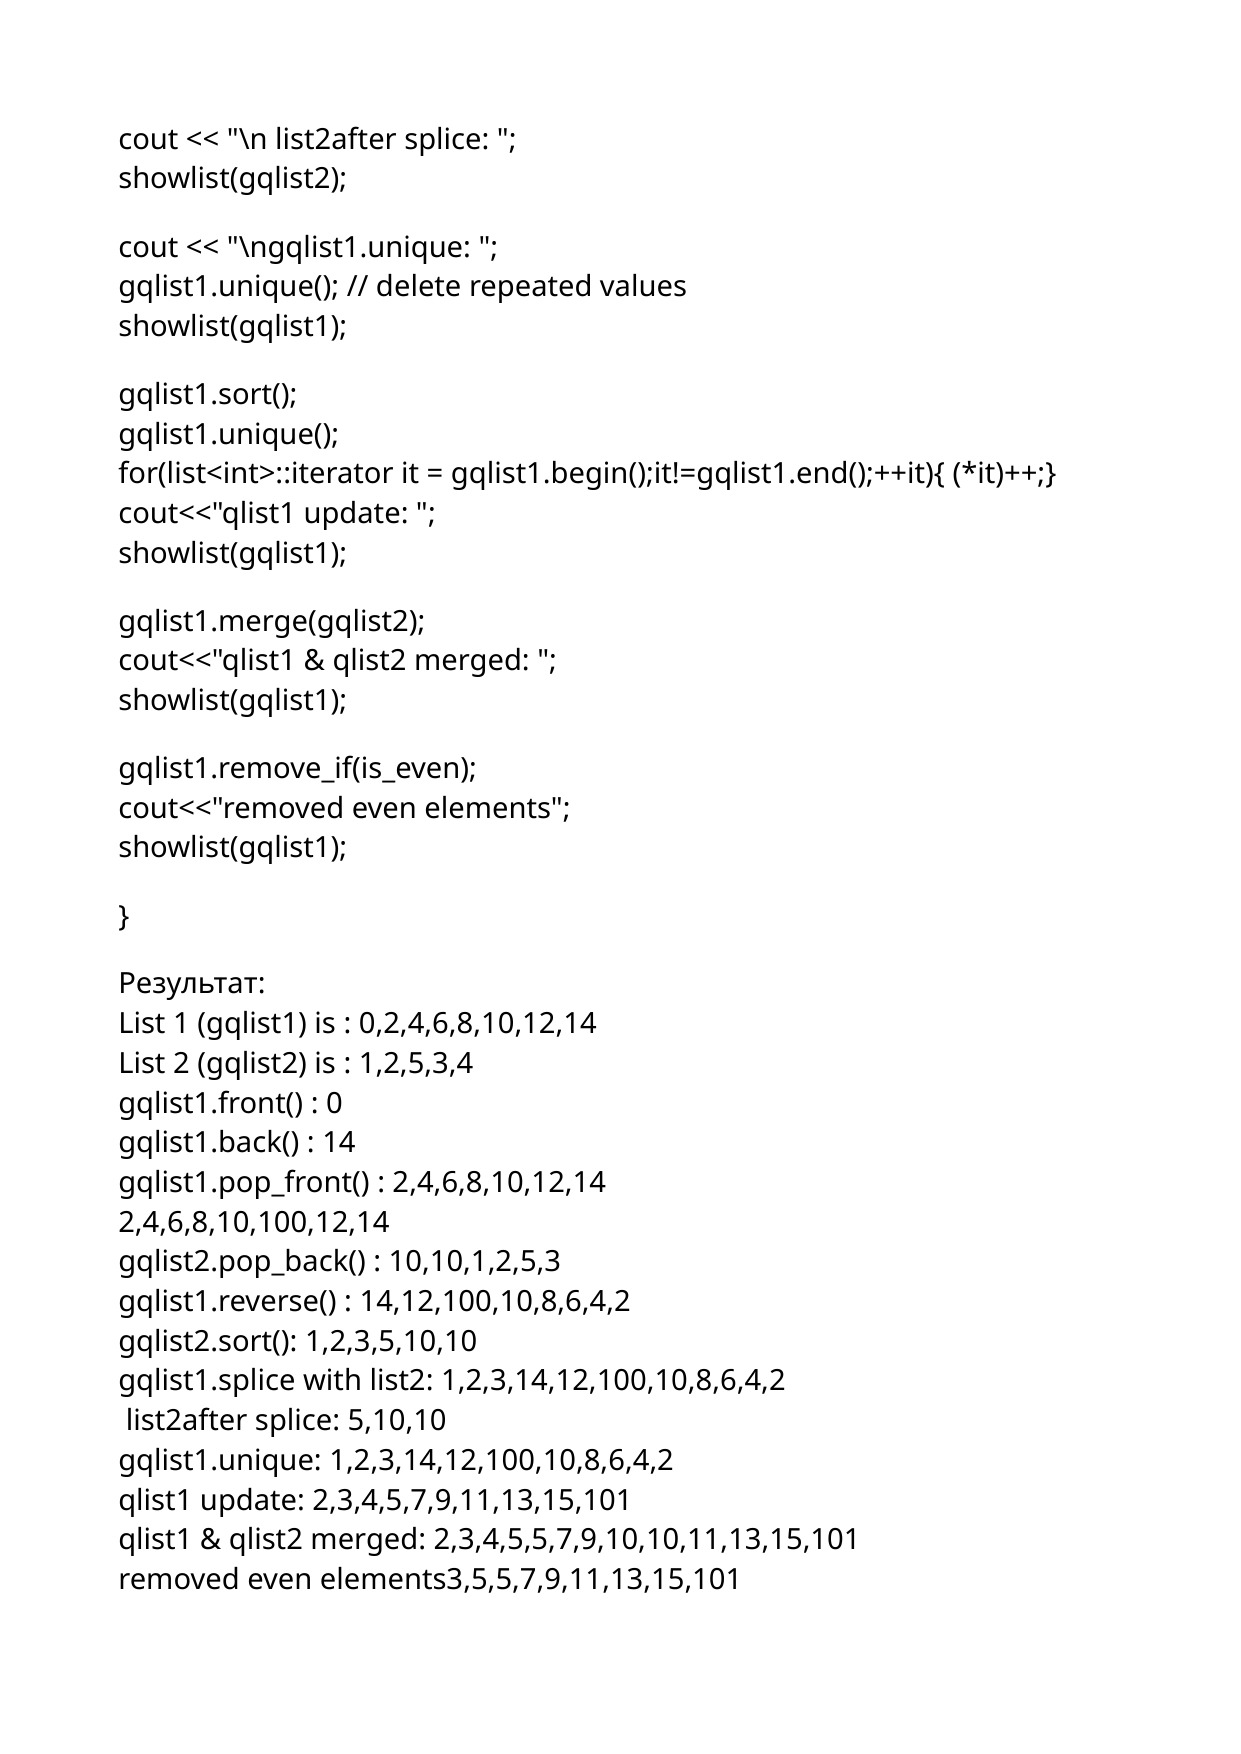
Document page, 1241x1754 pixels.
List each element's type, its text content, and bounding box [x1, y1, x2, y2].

text removed even elements3,5,5,7,9,11,13,15,101 [118, 1558, 1122, 1598]
text 2,4,6,8,10,100,12,14 [118, 1201, 1122, 1241]
text for(list<int>::iterator it = gqlist1.begin();it!=gqlist1.end();++it){ (*it)++;} [118, 453, 1122, 492]
text showlist(gqlist2); [118, 158, 1122, 197]
text showlist(gqlist1); [118, 305, 1122, 345]
text showlist(gqlist1); [118, 827, 1122, 866]
text cout<<"qlist1 update: "; [118, 492, 1122, 532]
text gqlist1.unique(); // delete repeated values [118, 266, 1122, 305]
text gqlist1.unique: 1,2,3,14,12,100,10,8,6,4,2 [118, 1439, 1122, 1479]
text gqlist1.remove_if(is_even); [118, 747, 1122, 787]
text List 2 (gqlist2) is : 1,2,5,3,4 [118, 1042, 1122, 1082]
text cout<<"qlist1 & qlist2 merged: "; [118, 640, 1122, 679]
text cout<<"removed even elements"; [118, 787, 1122, 827]
text gqlist1.splice with list2: 1,2,3,14,12,100,10,8,6,4,2 [118, 1360, 1122, 1399]
text gqlist1.sort(); [118, 373, 1122, 413]
text List 1 (gqlist1) is : 0,2,4,6,8,10,12,14 [118, 1002, 1122, 1042]
text gqlist1.front() : 0 [118, 1082, 1122, 1122]
text qlist1 & qlist2 merged: 2,3,4,5,5,7,9,10,10,11,13,15,101 [118, 1518, 1122, 1558]
text showlist(gqlist1); [118, 532, 1122, 572]
text gqlist1.pop_front() : 2,4,6,8,10,12,14 [118, 1161, 1122, 1201]
text qlist1 update: 2,3,4,5,7,9,11,13,15,101 [118, 1479, 1122, 1518]
text list2after splice: 5,10,10 [118, 1399, 1122, 1439]
text Результат: [118, 963, 1122, 1002]
text gqlist2.pop_back() : 10,10,1,2,5,3 [118, 1241, 1122, 1280]
text showlist(gqlist1); [118, 679, 1122, 719]
text gqlist1.back() : 14 [118, 1122, 1122, 1161]
text cout << "\ngqlist1.unique: "; [118, 226, 1122, 266]
text gqlist2.sort(): 1,2,3,5,10,10 [118, 1320, 1122, 1360]
text gqlist1.merge(gqlist2); [118, 600, 1122, 640]
text } [118, 895, 1122, 934]
text gqlist1.unique(); [118, 413, 1122, 453]
text cout << "\n list2after splice: "; [118, 118, 1122, 158]
text gqlist1.reverse() : 14,12,100,10,8,6,4,2 [118, 1280, 1122, 1320]
